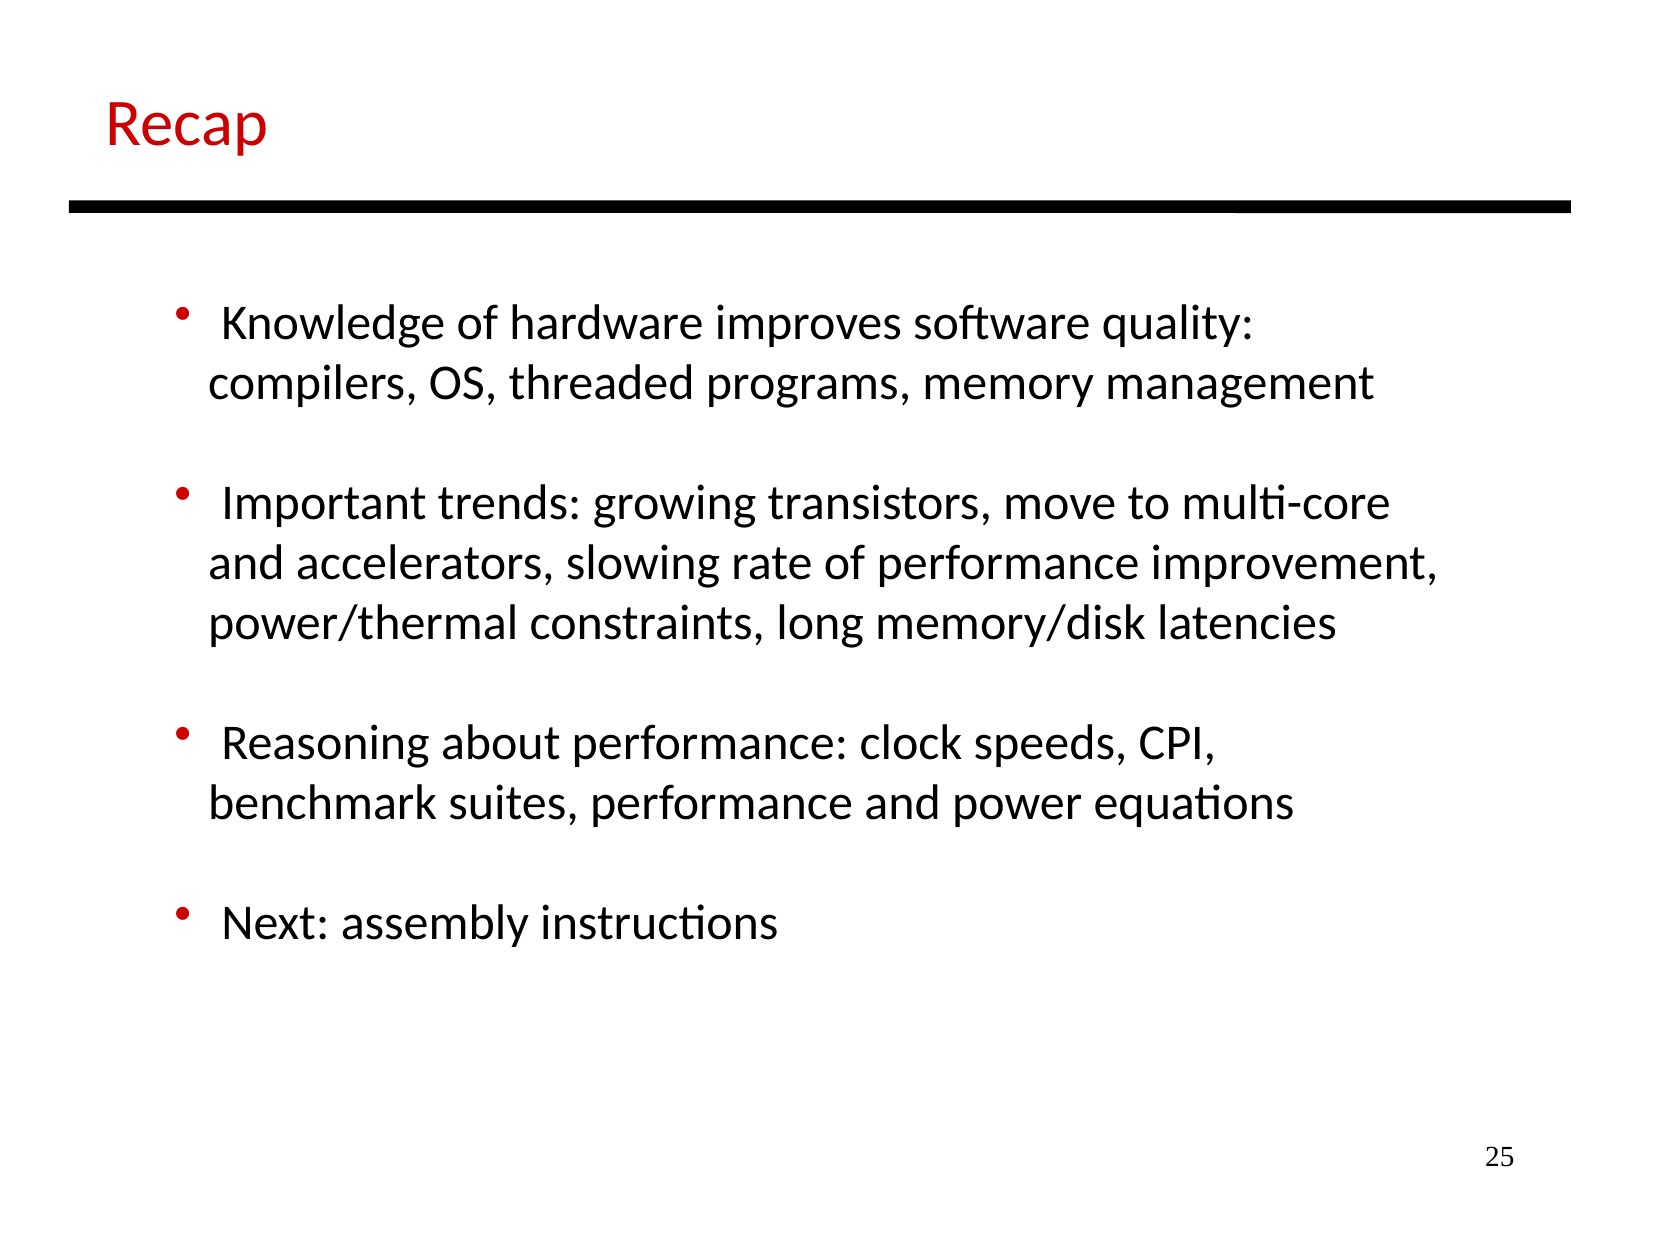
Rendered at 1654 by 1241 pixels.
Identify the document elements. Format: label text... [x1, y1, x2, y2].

text_box Knowledge of hardware improves software quality: compilers, OS, threaded programs, memory management Important trends: growing transistors, move to multi-core and accelerators, slowing rate of performance improvement, power/thermal constraints, long memory/disk latencies Reasoning about performance: clock speeds, CPI, benchmark suites, performance and power equations Next: assembly instructions [159, 282, 1455, 1078]
slide_number [1185, 1129, 1530, 1213]
text_box Recap [90, 71, 284, 167]
